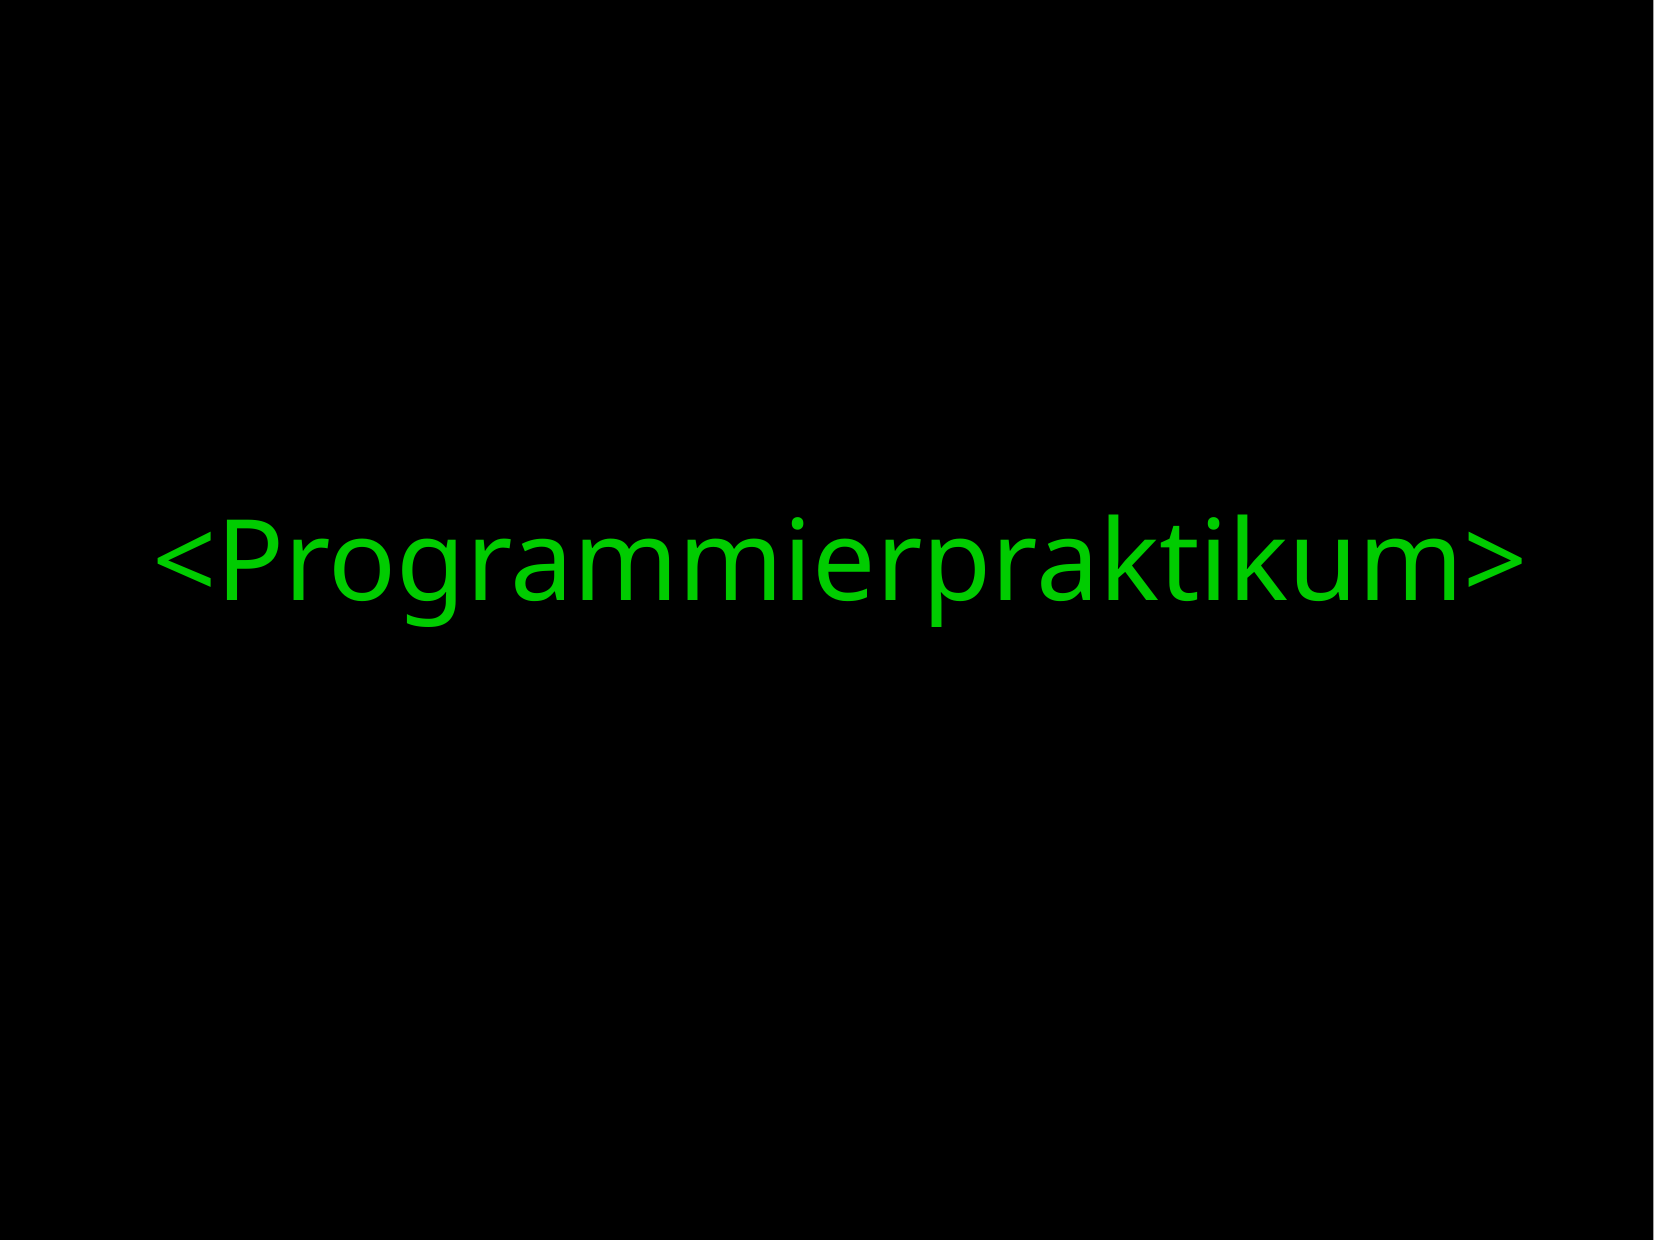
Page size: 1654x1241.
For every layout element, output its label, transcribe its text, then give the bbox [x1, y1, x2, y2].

text_box <Programmierpraktikum> [137, 472, 1520, 658]
